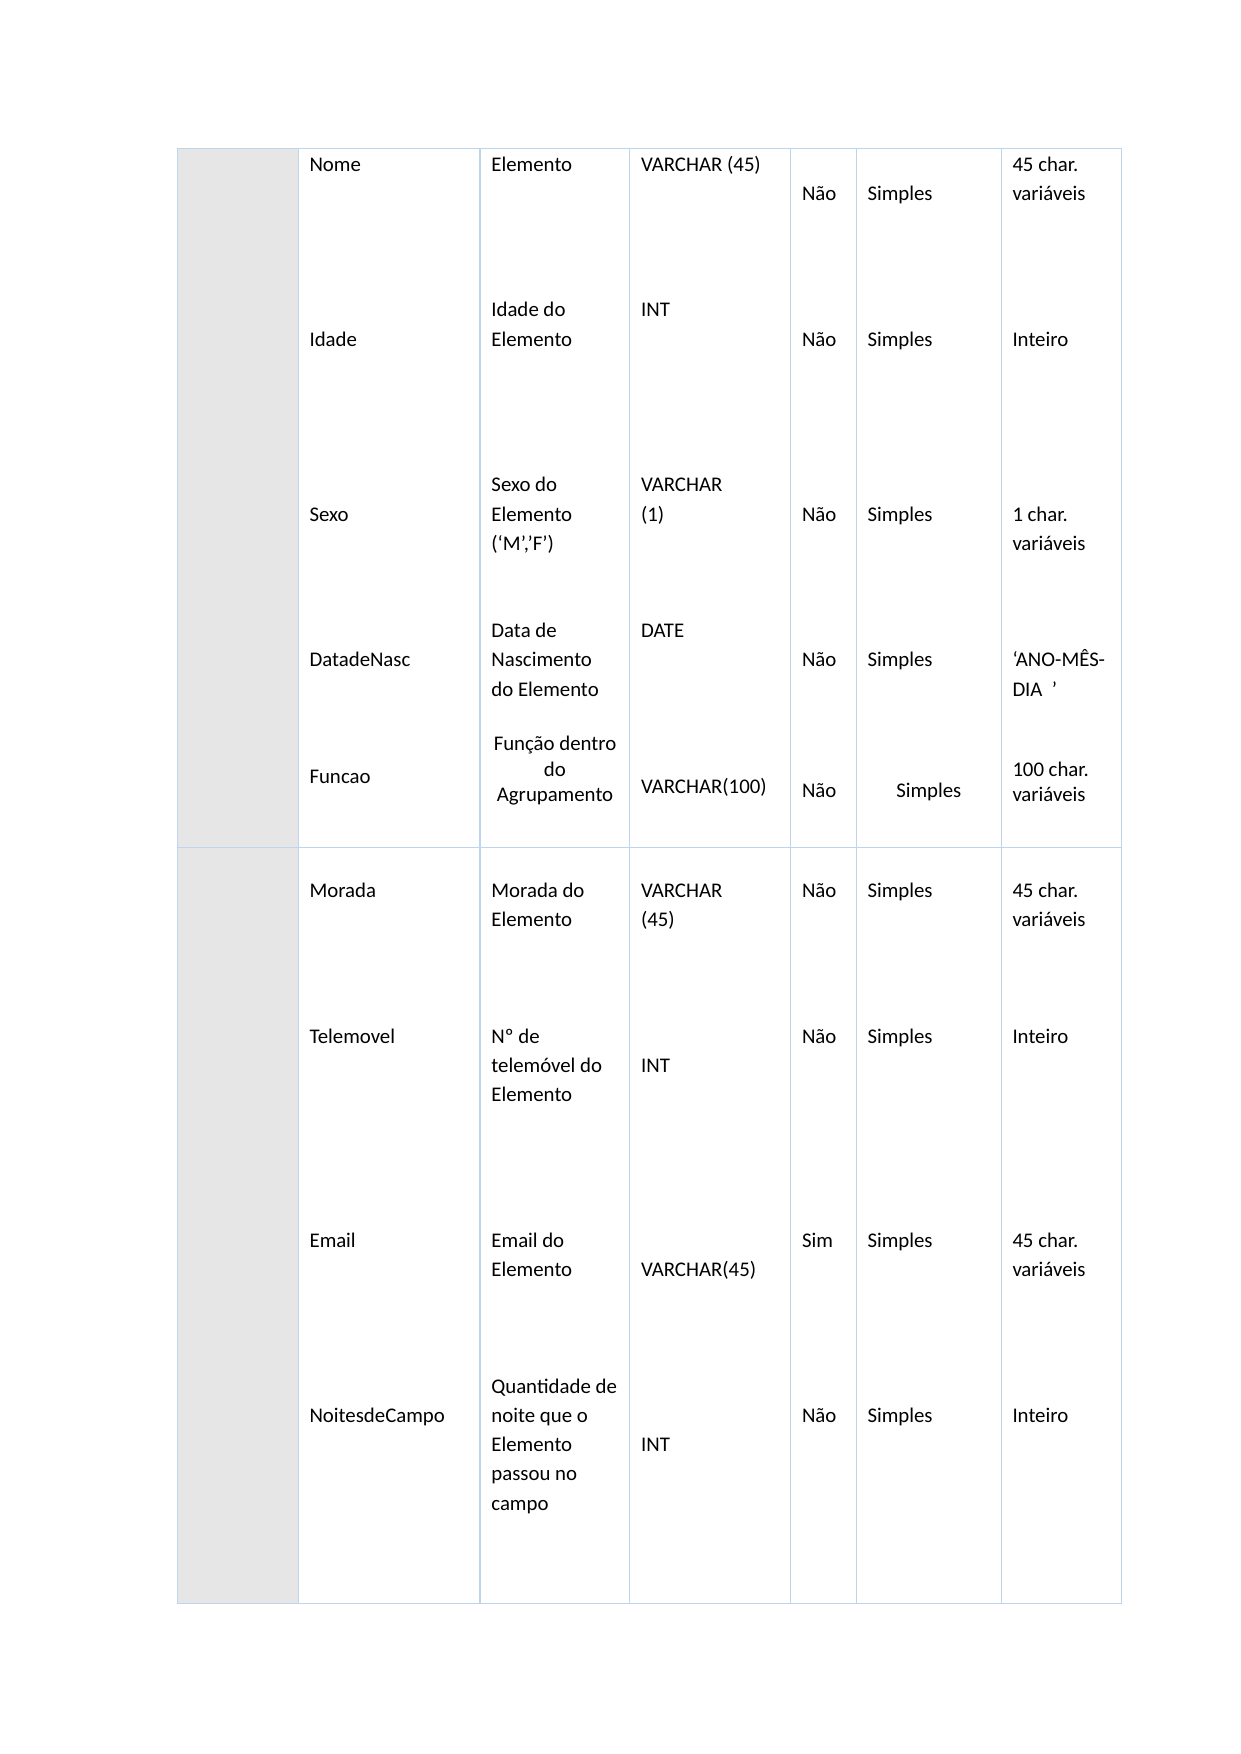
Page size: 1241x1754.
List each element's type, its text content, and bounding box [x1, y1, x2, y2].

table_cell [178, 848, 298, 1603]
table_cell Simples Simples Simples Simples Simples [857, 149, 1001, 847]
table_cell 45 char. variáveis Inteiro 1 char. variáveis ‘ANO-MÊS- DIA ’ 100 char. variáveis [1002, 149, 1121, 847]
table_cell Morada Telemovel Email NoitesdeCampo [299, 848, 479, 1603]
table_cell Simples Simples Simples Simples [857, 848, 1001, 1603]
table_cell Não Não Não Não Não [791, 149, 856, 847]
table_cell Elemento Idade do Elemento Sexo do Elemento (‘M’,’F’) Data de Nascimento do Elemento Função dentro do Agrupamento [481, 149, 629, 847]
table_cell 45 char. variáveis Inteiro 45 char. variáveis Inteiro [1002, 848, 1121, 1603]
table_cell Nome Idade Sexo DatadeNasc Funcao [299, 149, 479, 847]
table_cell [178, 149, 298, 847]
table_cell Não Não Sim Não [791, 848, 856, 1603]
table_cell Morada do Elemento Nº de telemóvel do Elemento Email do Elemento Quantidade de noite que o Elemento passou no campo [481, 848, 629, 1603]
table_cell VARCHAR (45) INT VARCHAR(45) INT [630, 848, 790, 1603]
table_cell VARCHAR (45) INT VARCHAR (1) DATE VARCHAR(100) [630, 149, 790, 847]
